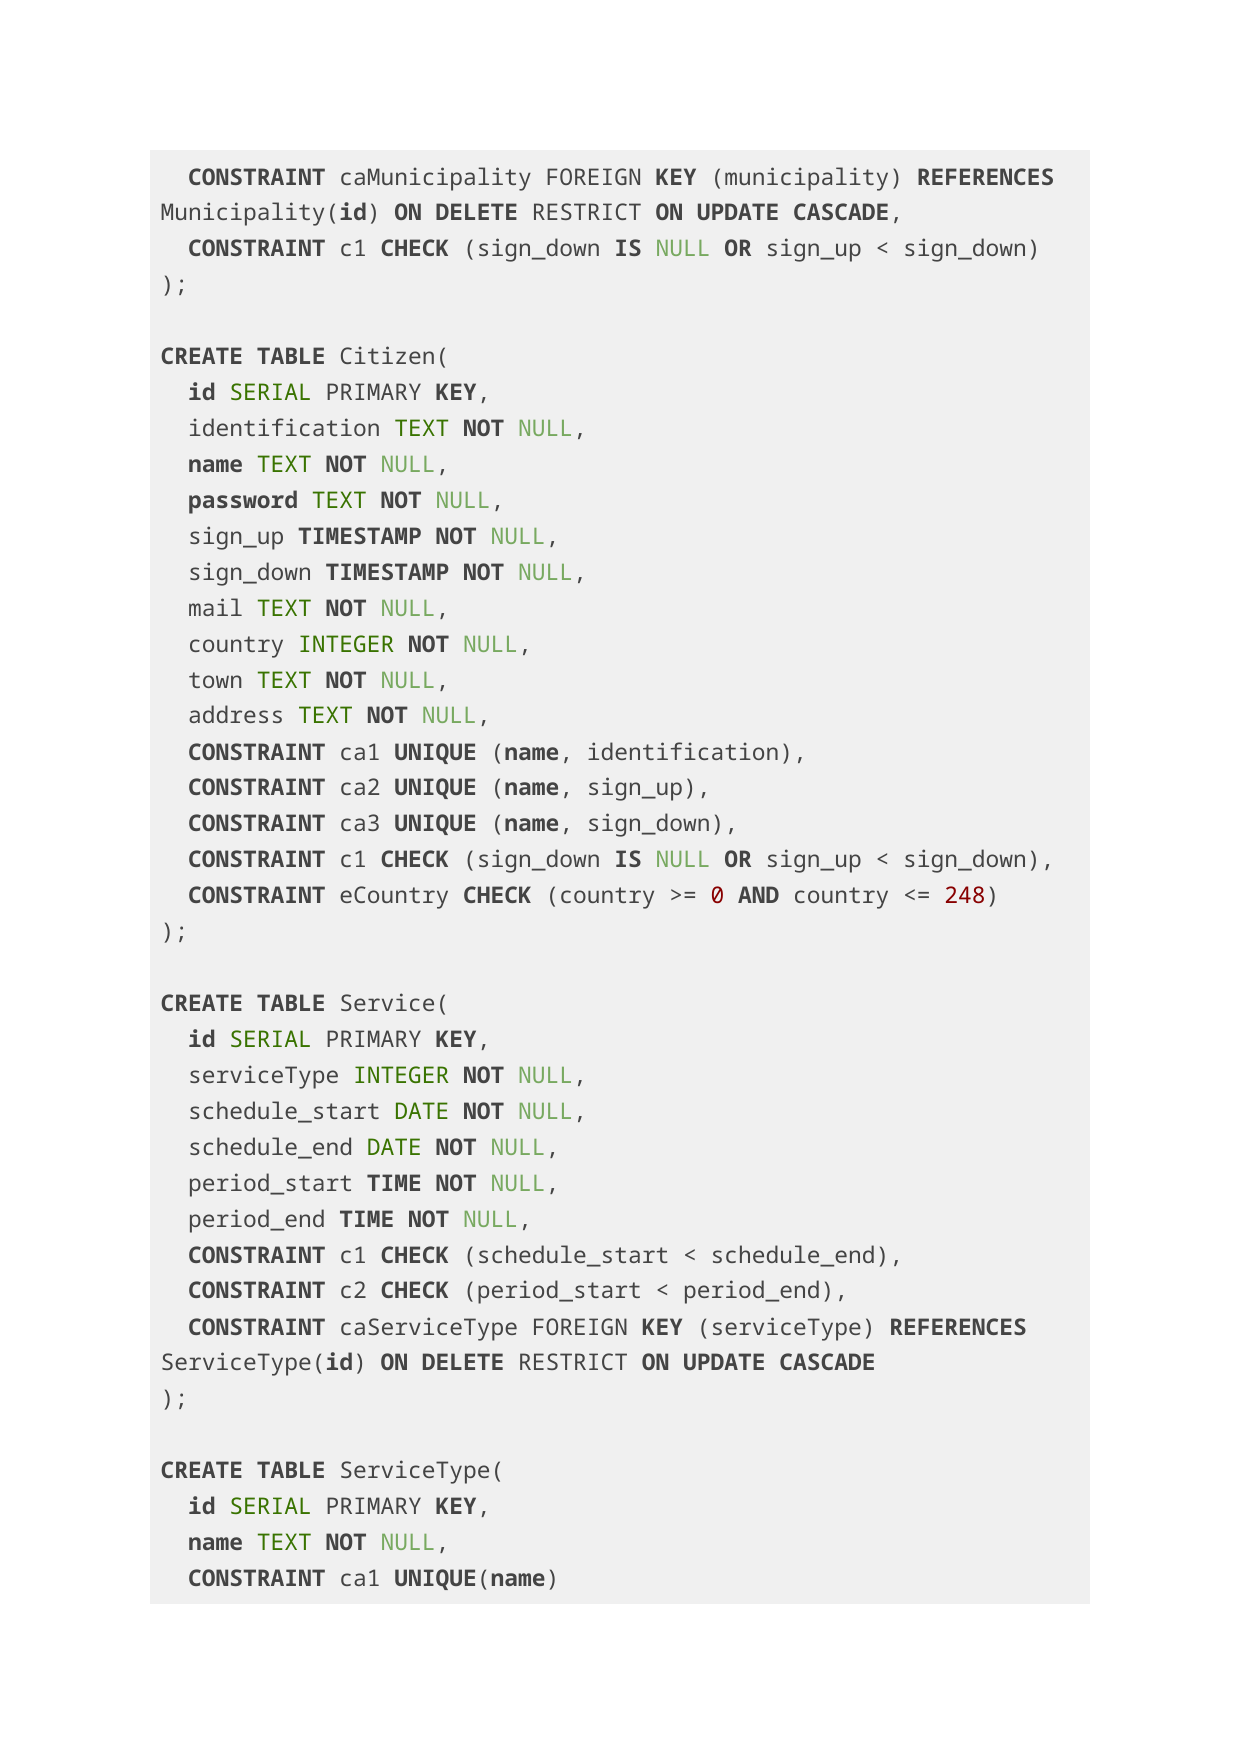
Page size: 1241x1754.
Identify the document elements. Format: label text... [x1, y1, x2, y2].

table_header CONSTRAINT caMunicipality FOREIGN KEY (municipality) REFERENCES Municipality(id) ON DELETE RESTRICT ON UPDATE CASCADE, CONSTRAINT c1 CHECK (sign_down IS NULL OR sign_up < sign_down) ); CREATE TABLE Citizen( id SERIAL PRIMARY KEY, identification TEXT NOT NULL, name TEXT NOT NULL, password TEXT NOT NULL, sign_up TIMESTAMP NOT NULL, sign_down TIMESTAMP NOT NULL, mail TEXT NOT NULL, country INTEGER NOT NULL, town TEXT NOT NULL, address TEXT NOT NULL, CONSTRAINT ca1 UNIQUE (name, identification), CONSTRAINT ca2 UNIQUE (name, sign_up), CONSTRAINT ca3 UNIQUE (name, sign_down), CONSTRAINT c1 CHECK (sign_down IS NULL OR sign_up < sign_down), CONSTRAINT eCountry CHECK (country >= 0 AND country <= 248) ); CREATE TABLE Service( id SERIAL PRIMARY KEY, serviceType INTEGER NOT NULL, schedule_start DATE NOT NULL, schedule_end DATE NOT NULL, period_start TIME NOT NULL, period_end TIME NOT NULL, CONSTRAINT c1 CHECK (schedule_start < schedule_end), CONSTRAINT c2 CHECK (period_start < period_end), CONSTRAINT caServiceType FOREIGN KEY (serviceType) REFERENCES ServiceType(id) ON DELETE RESTRICT ON UPDATE CASCADE ); CREATE TABLE ServiceType( id SERIAL PRIMARY KEY, name TEXT NOT NULL, CONSTRAINT ca1 UNIQUE(name) [150, 150, 1090, 1604]
